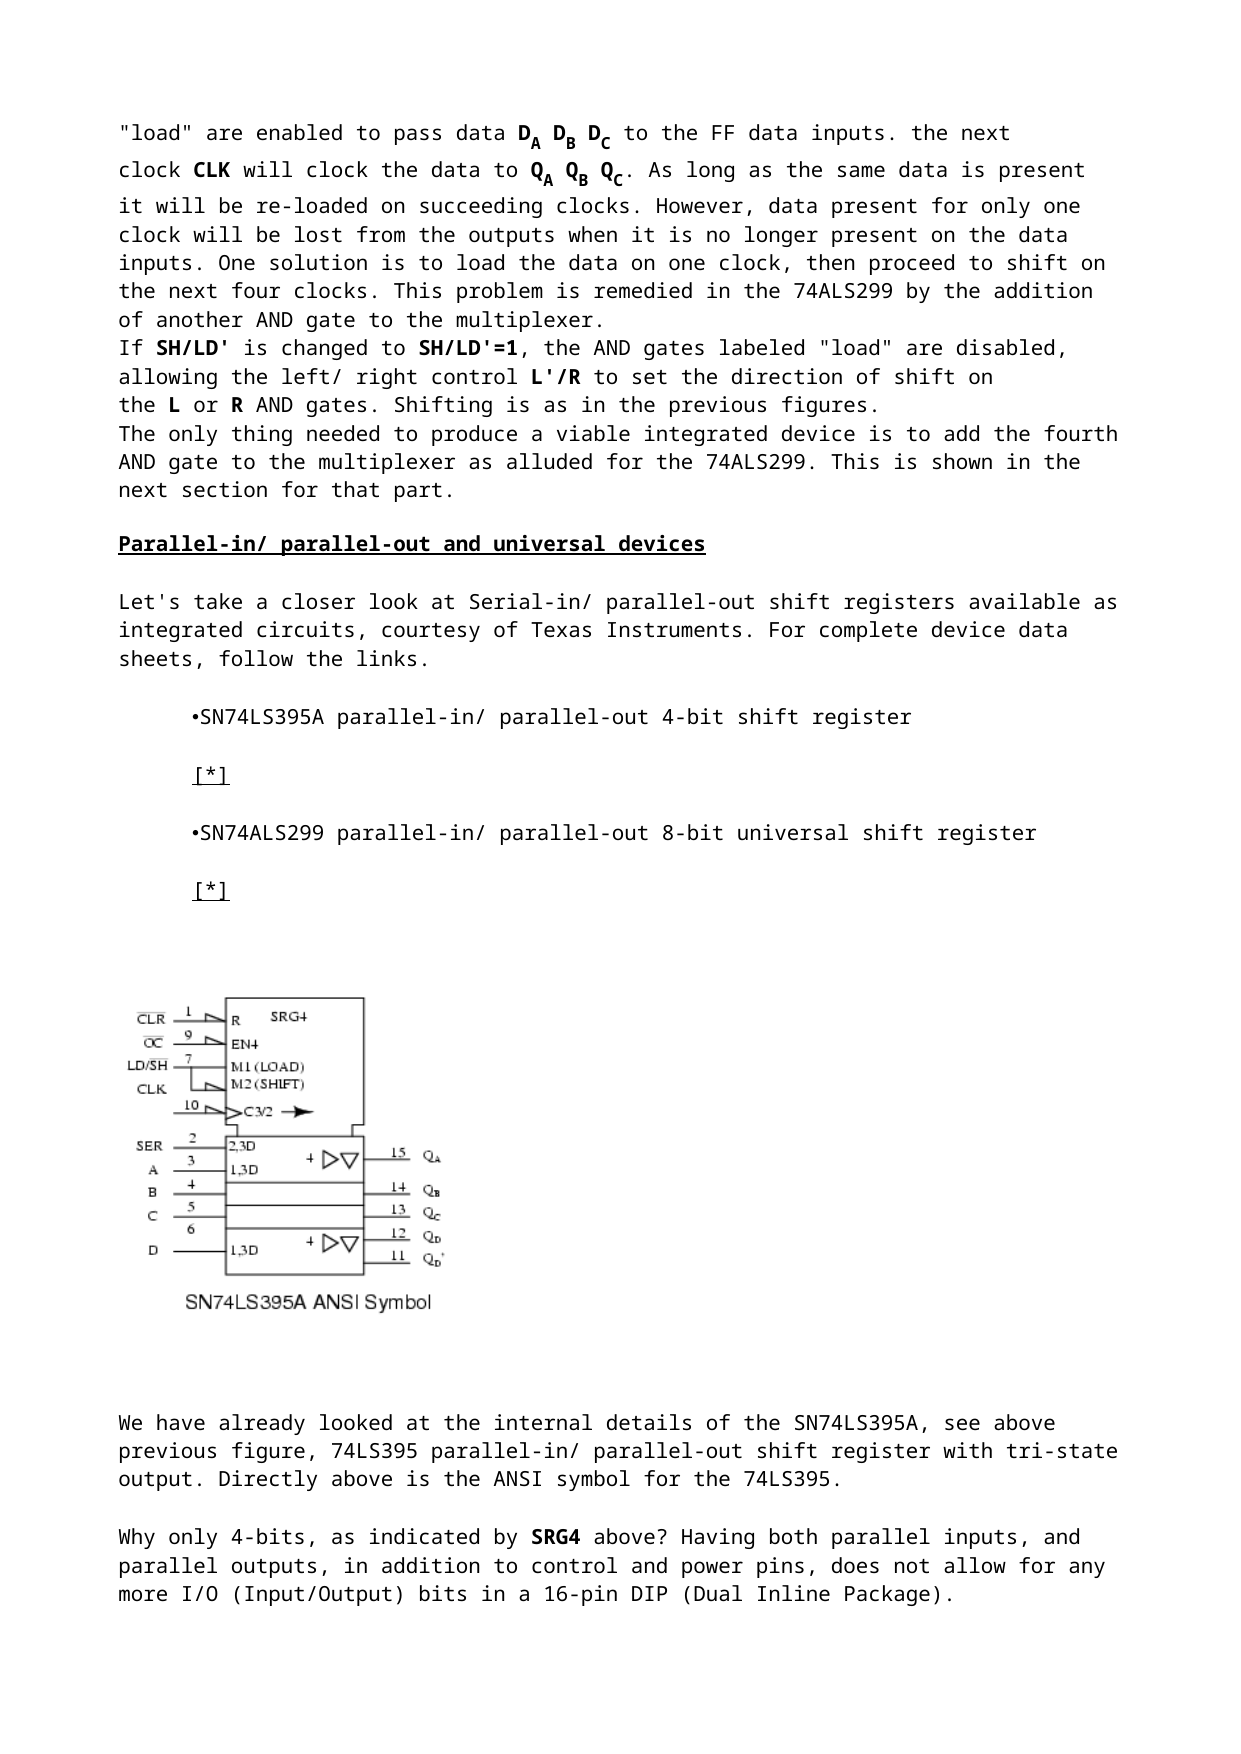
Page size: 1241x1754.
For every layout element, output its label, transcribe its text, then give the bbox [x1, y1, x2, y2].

list [*] [118, 760, 1122, 788]
subtitle Parallel-in/ parallel-out and universal devices [118, 529, 1122, 557]
list SN74LS395A parallel-in/ parallel-out 4-bit shift register [118, 702, 1122, 730]
text If SH/LD' is changed to SH/LD'=1, the AND gates labeled "load" are disabled, allowing the left/ right control L'/R to set the direction of shift on the L or R AND gates. Shifting is as in the previous figures. [118, 333, 1122, 419]
list SN74ALS299 parallel-in/ parallel-out 8-bit universal shift register [118, 818, 1122, 846]
text "load" are enabled to pass data DA DB DC to the FF data inputs. the next clock CLK will clock the data to QA QB QC. As long as the same data is present it will be re-loaded on succeeding clocks. However, data present for only one clock will be lost from the outputs when it is no longer present on the data inputs. One solution is to load the data on one clock, then proceed to shift on the next four clocks. This problem is remedied in the 74ALS299 by the addition of another AND gate to the multiplexer. [118, 118, 1122, 333]
picture [118, 991, 450, 1321]
list [*] [118, 876, 1122, 904]
text Why only 4-bits, as indicated by SRG4 above? Having both parallel inputs, and parallel outputs, in addition to control and power pins, does not allow for any more I/O (Input/Output) bits in a 16-pin DIP (Dual Inline Package). [118, 1522, 1122, 1608]
text Let's take a closer look at Serial-in/ parallel-out shift registers available as integrated circuits, courtesy of Texas Instruments. For complete device data sheets, follow the links. [118, 587, 1122, 672]
text The only thing needed to produce a viable integrated device is to add the fourth AND gate to the multiplexer as alluded for the 74ALS299. This is shown in the next section for that part. [118, 419, 1122, 504]
text We have already looked at the internal details of the SN74LS395A, see above previous figure, 74LS395 parallel-in/ parallel-out shift register with tri-state output. Directly above is the ANSI symbol for the 74LS395. [118, 1408, 1122, 1493]
